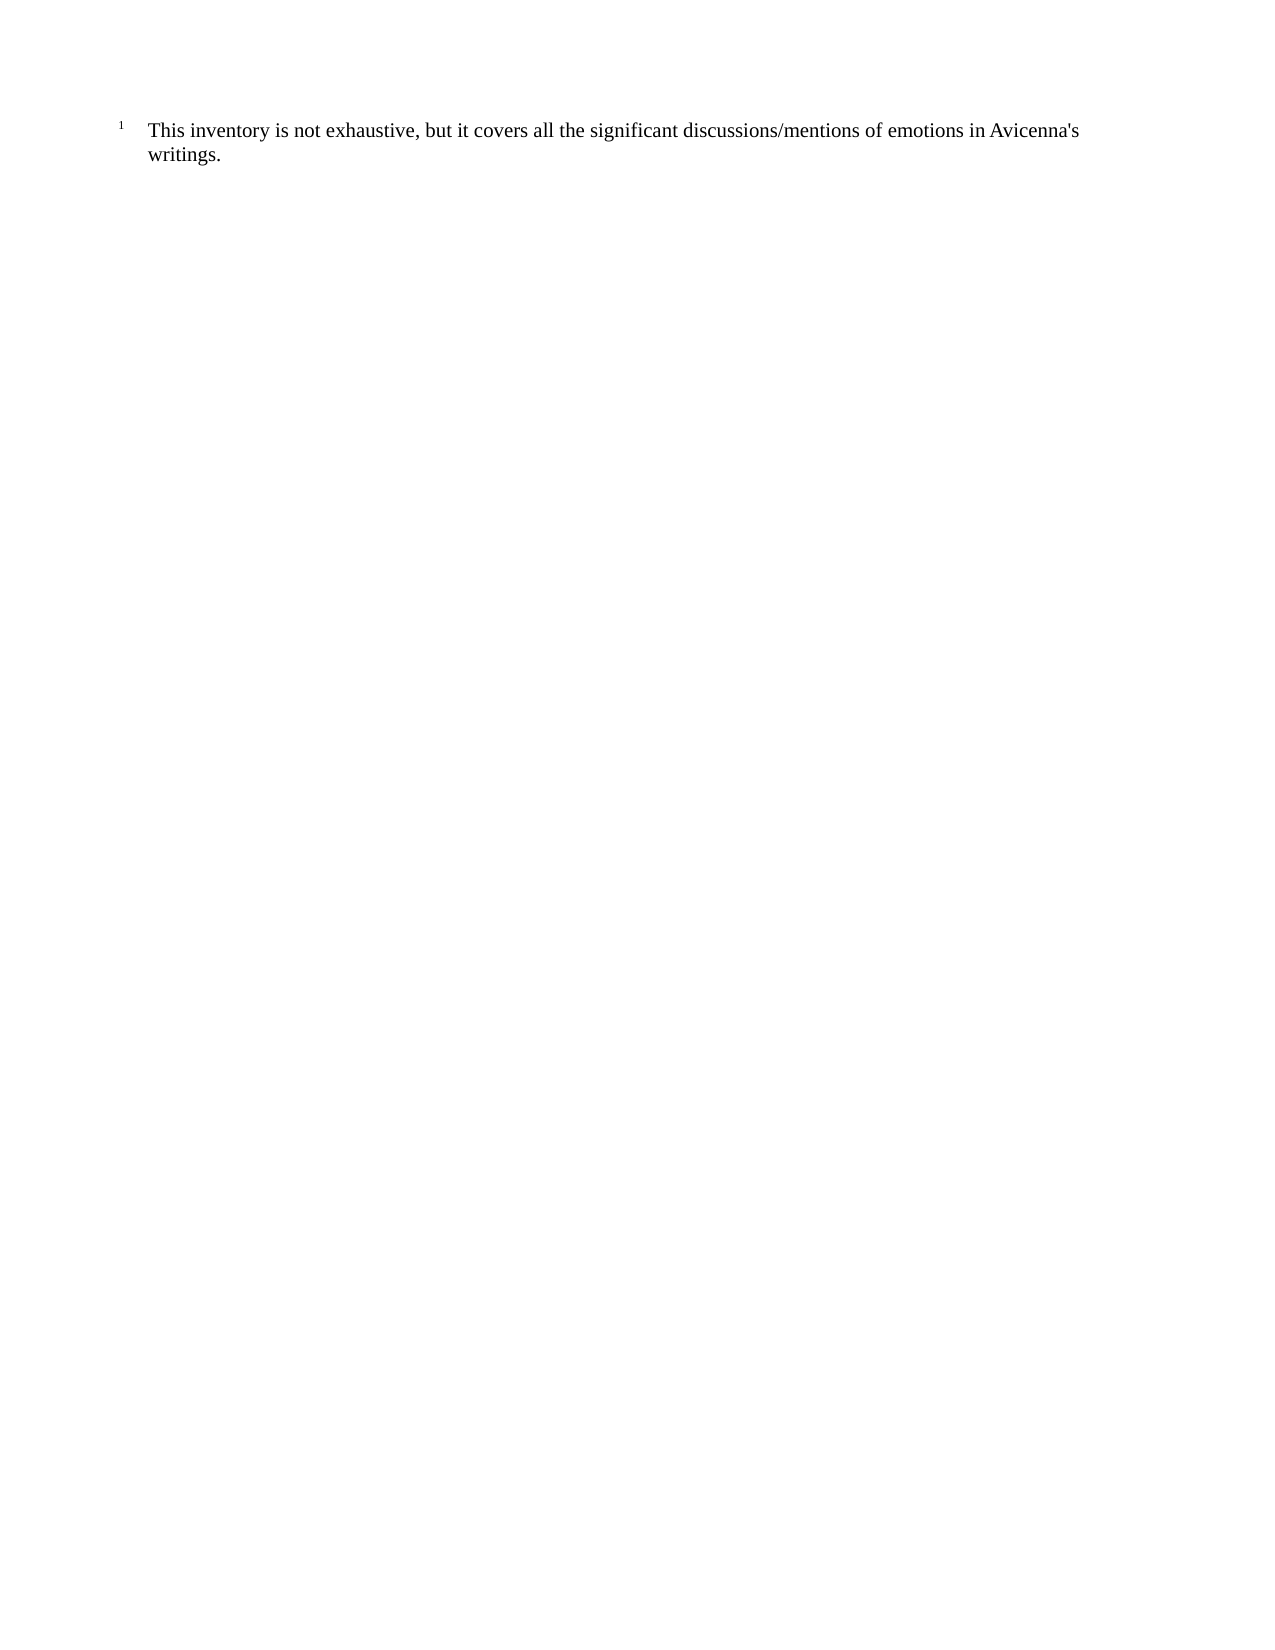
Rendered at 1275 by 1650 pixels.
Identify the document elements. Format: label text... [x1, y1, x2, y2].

text This inventory is not exhaustive, but it covers all the significant discussions/mentions of emotions in Avicenna's writings. [118, 118, 1157, 166]
